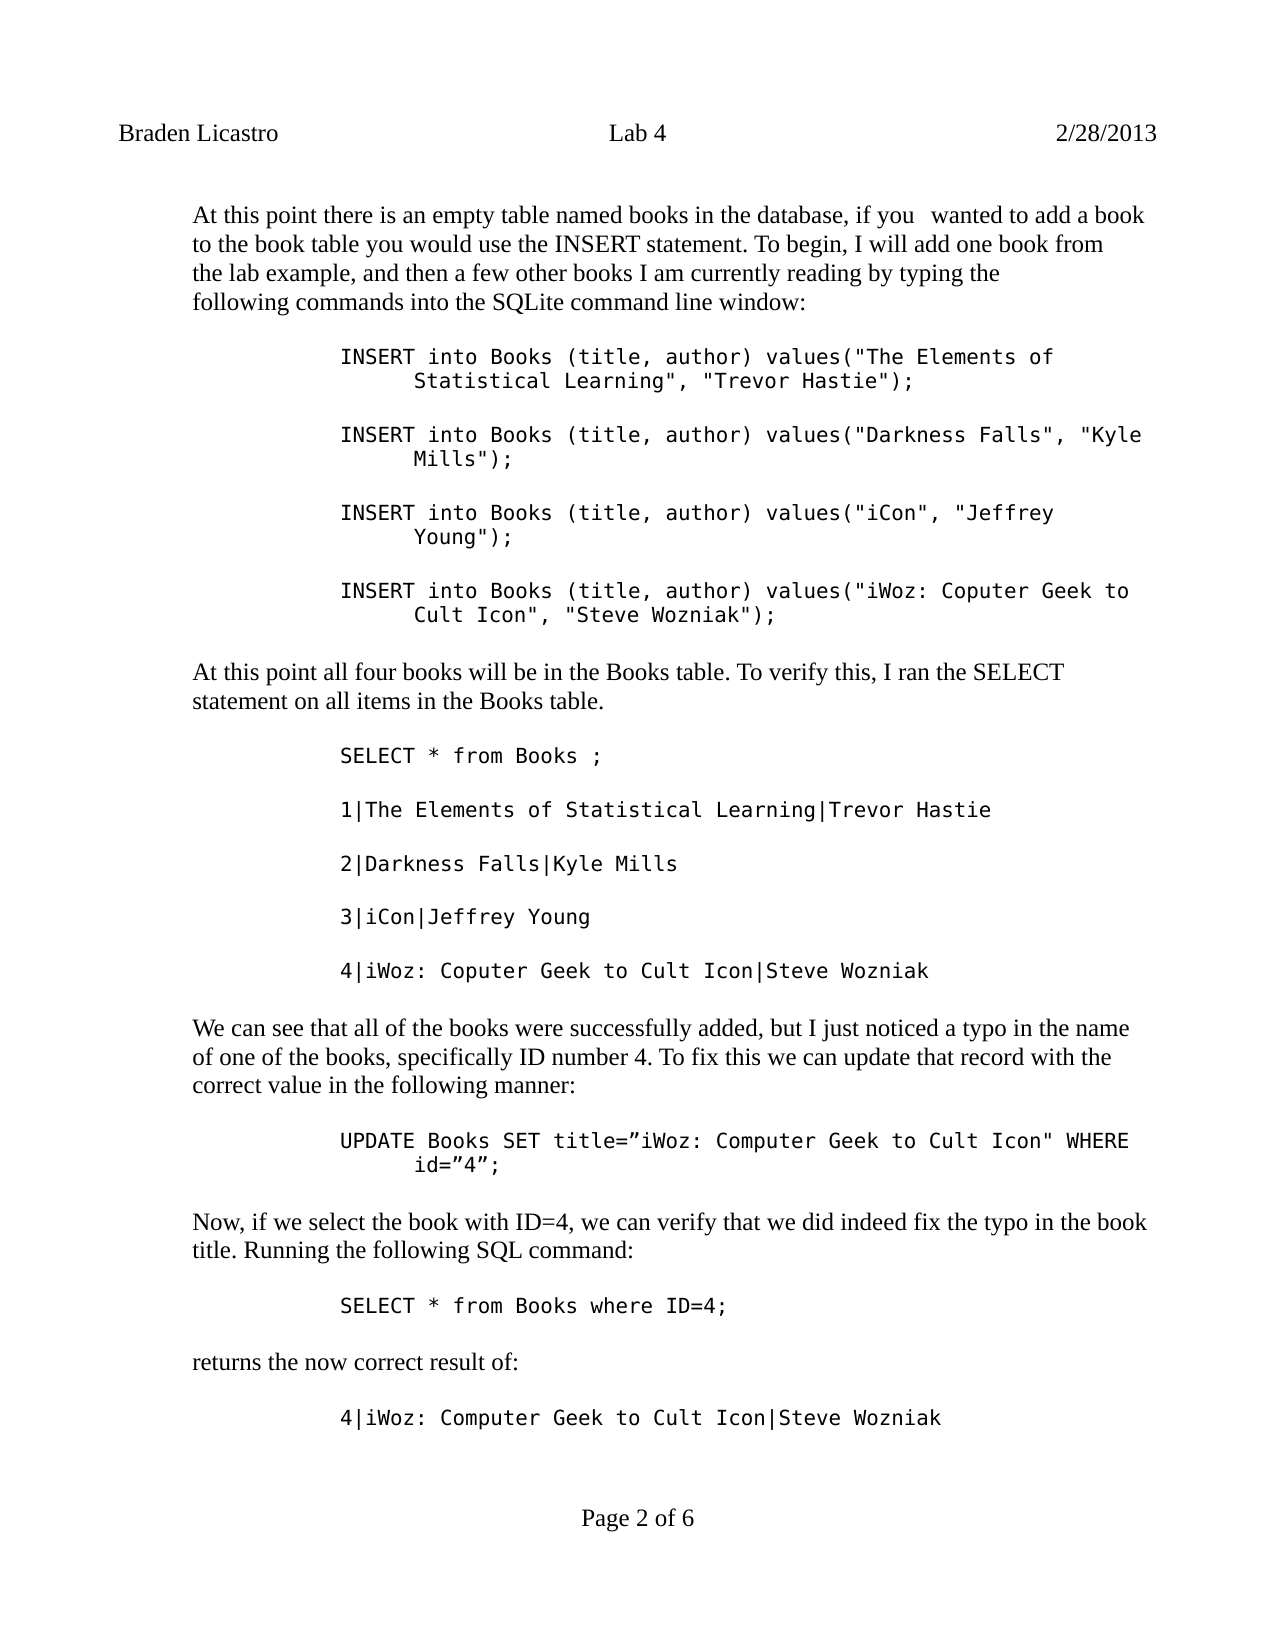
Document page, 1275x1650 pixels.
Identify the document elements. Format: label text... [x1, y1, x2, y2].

text We can see that all of the books were successfully added, but I just noticed a typo in the name of one of the books, specifically ID number 4. To fix this we can update that record with the correct value in the following manner: [118, 1013, 1157, 1099]
text INSERT into Books (title, author) values("Darkness Falls", "Kyle Mills"); [118, 423, 1157, 472]
text 4|iWoz: Computer Geek to Cult Icon|Steve Wozniak [118, 1406, 1157, 1430]
text At this point there is an empty table named books in the database, if you wanted to add a book to the book table you would use the INSERT statement. To begin, I will add one book from the lab example, and then a few other books I am currently reading by typing the following commands into the SQLite command line window: [118, 176, 1157, 316]
text INSERT into Books (title, author) values("The Elements of Statistical Learning", "Trevor Hastie"); [118, 345, 1157, 394]
text 4|iWoz: Coputer Geek to Cult Icon|Steve Wozniak [118, 959, 1157, 983]
text 3|iCon|Jeffrey Young [118, 905, 1157, 930]
text Now, if we select the book with ID=4, we can verify that we did indeed fix the typo in the book title. Running the following SQL command: [118, 1207, 1157, 1264]
text At this point all four books will be in the Books table. To verify this, I ran the SELECT statement on all items in the Books table. [118, 657, 1157, 715]
text INSERT into Books (title, author) values("iWoz: Coputer Geek to Cult Icon", "Steve Wozniak"); [118, 579, 1157, 628]
text 2|Darkness Falls|Kyle Mills [118, 852, 1157, 876]
text SELECT * from Books ; [118, 744, 1157, 768]
text 1|The Elements of Statistical Learning|Trevor Hastie [118, 798, 1157, 822]
text UPDATE Books SET title=”iWoz: Computer Geek to Cult Icon" WHERE id=”4”; [118, 1129, 1157, 1177]
text returns the now correct result of: [118, 1347, 1157, 1376]
text SELECT * from Books where ID=4; [118, 1294, 1157, 1318]
text INSERT into Books (title, author) values("iCon", "Jeffrey Young"); [118, 501, 1157, 550]
